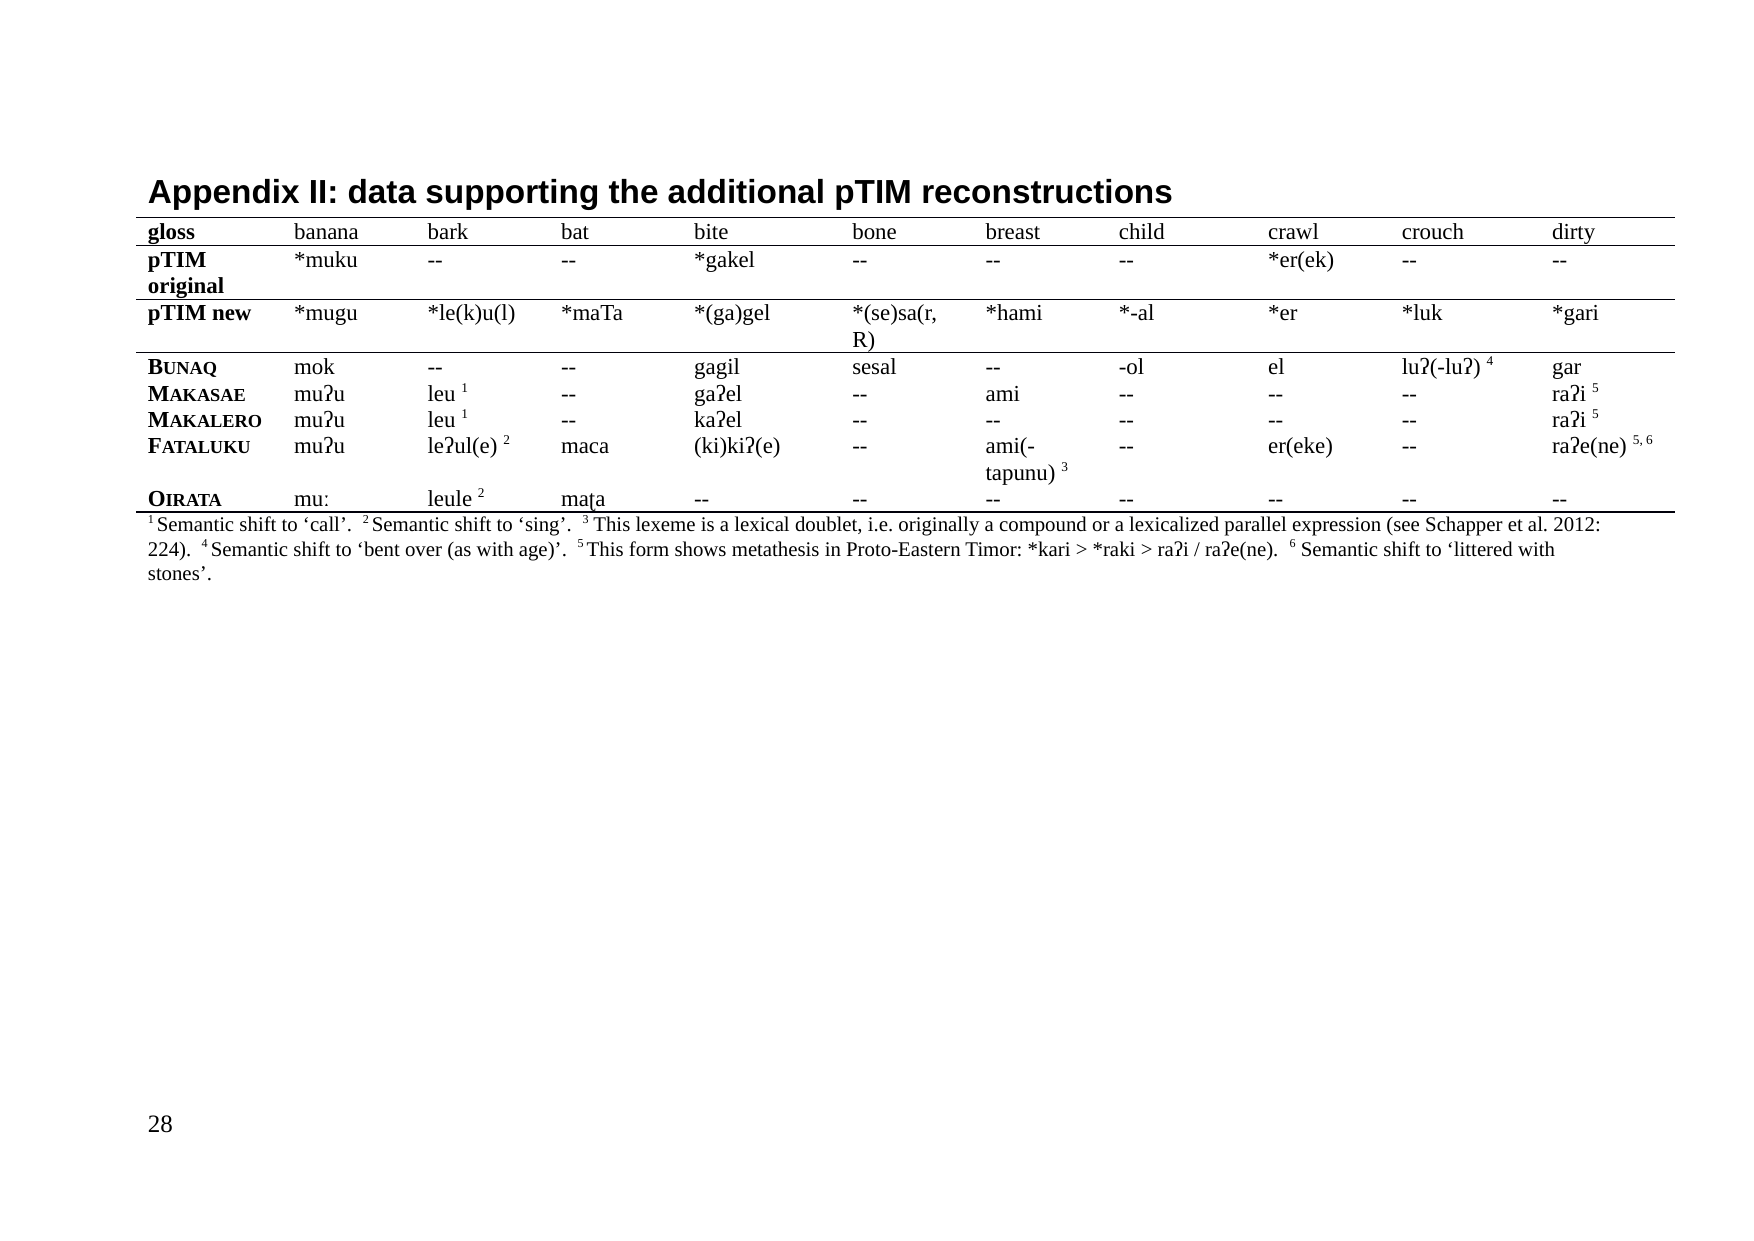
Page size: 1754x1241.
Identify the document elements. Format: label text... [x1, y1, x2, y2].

table_cell Oirata [136, 485, 283, 511]
table_cell *(ga)gel [683, 300, 841, 352]
table_cell -- [1108, 380, 1257, 406]
table_cell el [1257, 353, 1390, 379]
table_cell raʔi 5 [1541, 406, 1674, 432]
table_cell leʔul(e) 2 [416, 432, 549, 485]
table_cell -- [550, 380, 683, 406]
table_cell -- [1390, 380, 1541, 406]
table_header child [1108, 218, 1257, 245]
table_cell leu 1 [416, 406, 549, 432]
table_cell -- [841, 380, 974, 406]
table_cell -- [1257, 406, 1390, 432]
table_cell -- [416, 246, 549, 298]
table_cell *muku [283, 246, 416, 298]
table_cell -- [1257, 485, 1390, 511]
table_cell Fataluku [136, 432, 283, 485]
table_cell *mugu [283, 300, 416, 352]
table_header dirty [1541, 218, 1674, 245]
table_cell -- [1541, 246, 1674, 298]
table_cell *-al [1108, 300, 1257, 352]
table_cell -- [1257, 380, 1390, 406]
table_cell -- [974, 485, 1107, 511]
table_header bat [550, 218, 683, 245]
table_header crawl [1257, 218, 1390, 245]
table_header crouch [1390, 218, 1541, 245]
table_cell -- [974, 353, 1107, 379]
table_cell pTIM original [136, 246, 283, 298]
table_cell Makasae [136, 380, 283, 406]
table_cell -- [1390, 432, 1541, 485]
table_cell -- [683, 485, 841, 511]
table_header bark [416, 218, 549, 245]
table_cell *er(ek) [1257, 246, 1390, 298]
table_cell kaʔel [683, 406, 841, 432]
table_cell leu 1 [416, 380, 549, 406]
table_cell -- [416, 353, 549, 379]
table_cell muː [283, 485, 416, 511]
table_cell mok [283, 353, 416, 379]
table_cell -- [1108, 246, 1257, 298]
table_cell -- [1390, 406, 1541, 432]
table_cell *(se)sa(r, R) [841, 300, 974, 352]
table_cell gagil [683, 353, 841, 379]
table_cell raʔe(ne) 5, 6 [1541, 432, 1674, 485]
table_cell *er [1257, 300, 1390, 352]
table_cell *gakel [683, 246, 841, 298]
table_cell *maTa [550, 300, 683, 352]
table_header gloss [136, 218, 283, 245]
table_cell -- [550, 246, 683, 298]
table_cell gar [1541, 353, 1674, 379]
table_cell -- [1541, 485, 1674, 511]
table_cell muʔu [283, 432, 416, 485]
table_cell -- [1108, 485, 1257, 511]
table_cell leule 2 [416, 485, 549, 511]
table_cell -- [1108, 432, 1257, 485]
table_cell -- [841, 406, 974, 432]
table_cell -- [974, 246, 1107, 298]
table_cell -- [974, 406, 1107, 432]
table_cell ami [974, 380, 1107, 406]
table_cell -- [841, 432, 974, 485]
table_cell -- [550, 406, 683, 432]
table_cell luʔ(-luʔ) 4 [1390, 353, 1541, 379]
table_cell muʔu [283, 406, 416, 432]
table_cell maca [550, 432, 683, 485]
table_header bite [683, 218, 841, 245]
table_cell -- [1390, 485, 1541, 511]
table_cell *hami [974, 300, 1107, 352]
table_cell (ki)kiʔ(e) [683, 432, 841, 485]
table_cell pTIM new [136, 300, 283, 352]
table_header breast [974, 218, 1107, 245]
table_cell gaʔel [683, 380, 841, 406]
table_cell -- [841, 246, 974, 298]
table_cell Bunaq [136, 353, 283, 379]
table_cell *luk [1390, 300, 1541, 352]
table_cell er(eke) [1257, 432, 1390, 485]
table_cell raʔi 5 [1541, 380, 1674, 406]
text 1 Semantic shift to ‘call’. 2 Semantic shift to ‘sing’. 3 This lexeme is a lexical doublet, i.e. originally a compound or a lexicalized parallel expression (see Schapper et al. 2012: 224). 4 Semantic shift to ‘bent over (as with age)’. 5 This form shows metathesis in Proto-Eastern Timor: *kari > *raki > raʔi / raʔe(ne). 6 Semantic shift to ‘littered with stones’. [148, 513, 1606, 584]
subtitle Appendix II: data supporting the additional pTIM reconstructions [148, 173, 1606, 211]
table_cell ami(-tapunu) 3 [974, 432, 1107, 485]
table_cell sesal [841, 353, 974, 379]
table_cell -- [1390, 246, 1541, 298]
table_cell -- [1108, 406, 1257, 432]
table_cell muʔu [283, 380, 416, 406]
table_cell -- [550, 353, 683, 379]
table_cell -ol [1108, 353, 1257, 379]
table_cell maʈa [550, 485, 683, 511]
table_cell Makalero [136, 406, 283, 432]
table_cell -- [841, 485, 974, 511]
table_cell *le(k)u(l) [416, 300, 549, 352]
table_cell *gari [1541, 300, 1674, 352]
table_header bone [841, 218, 974, 245]
table_header banana [283, 218, 416, 245]
